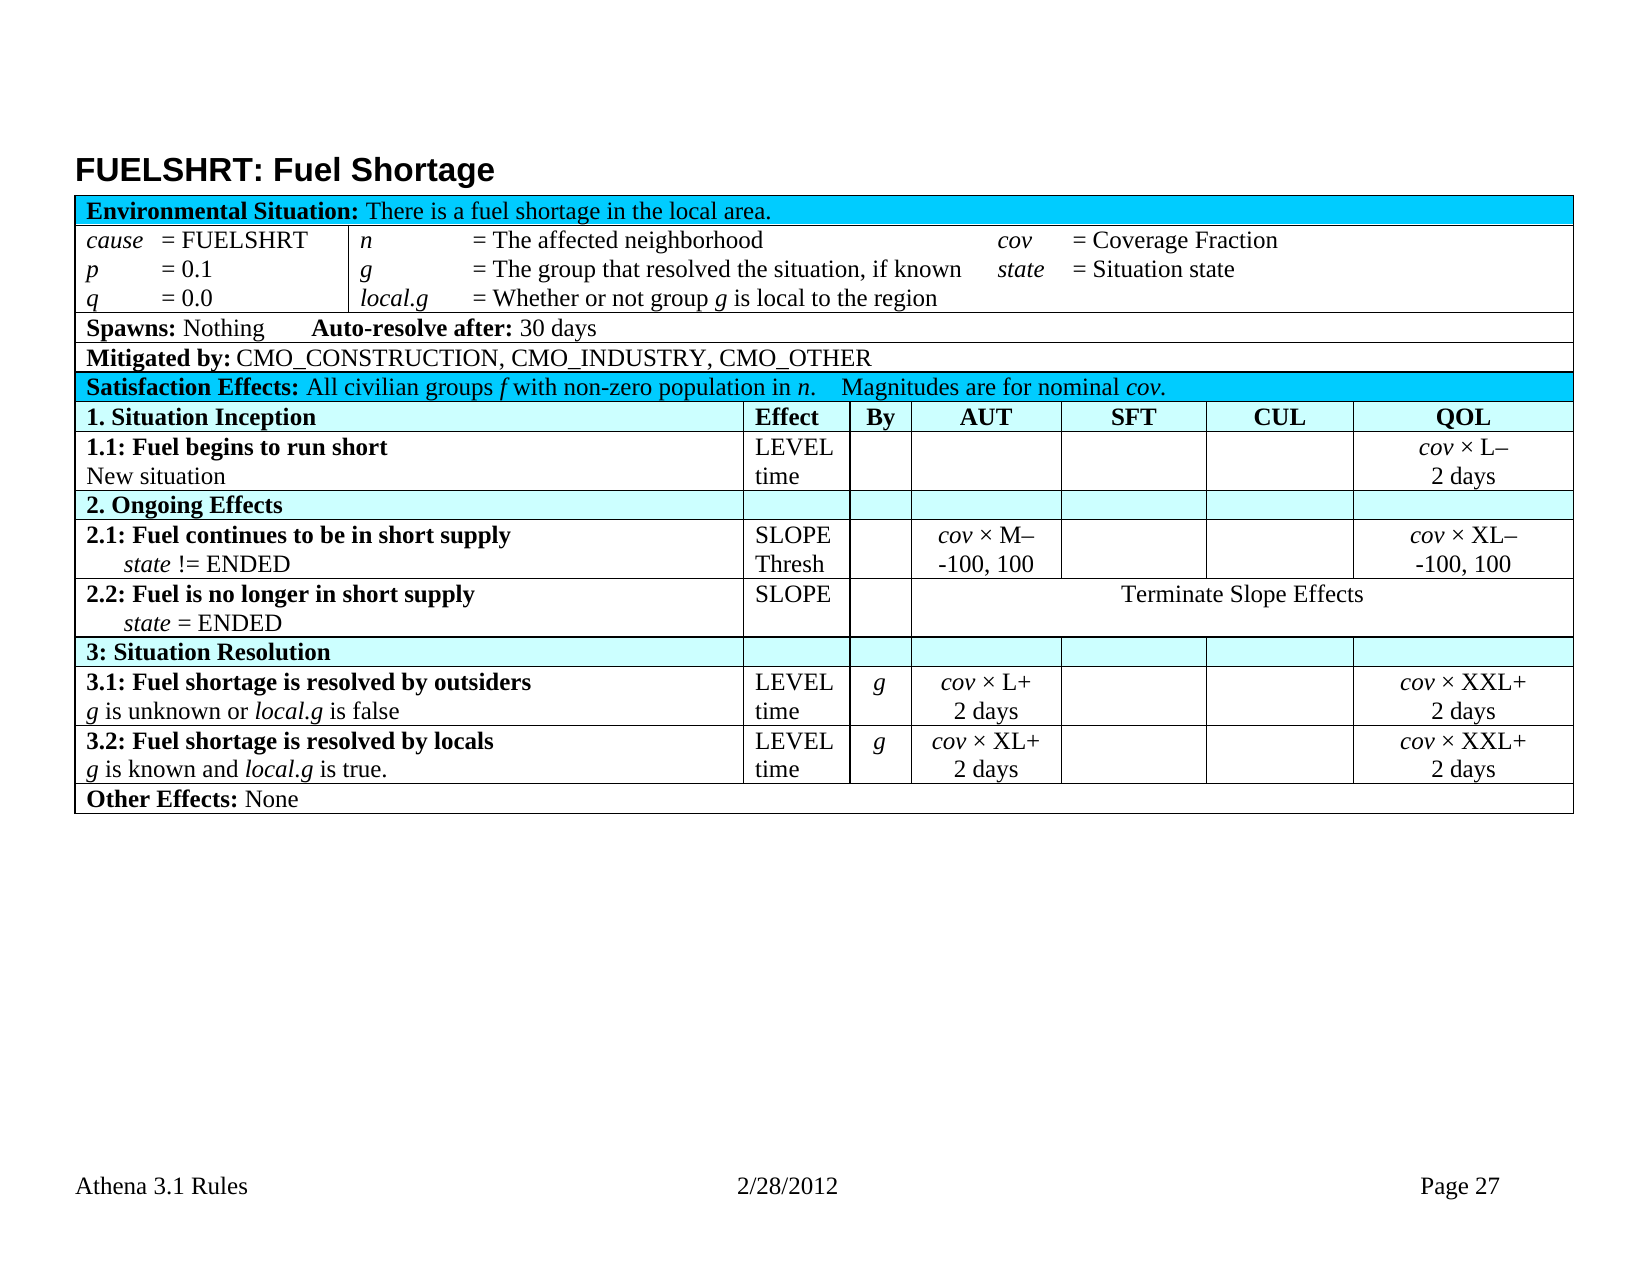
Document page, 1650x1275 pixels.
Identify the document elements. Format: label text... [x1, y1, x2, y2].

table_cell [1207, 432, 1353, 489]
table_cell g [851, 726, 911, 783]
table_cell [1207, 726, 1353, 783]
table_cell LEVEL time [744, 432, 849, 489]
table_cell [1062, 726, 1206, 783]
table_cell [912, 432, 1061, 489]
table_cell [851, 520, 911, 578]
table_cell cov × XL+ 2 days [912, 726, 1061, 783]
table_cell [744, 638, 849, 666]
table_cell Spawns: Nothing Auto-resolve after: 30 days [76, 313, 1573, 342]
table_cell SLOPE [744, 579, 849, 636]
table_cell 3.1: Fuel shortage is resolved by outsiders g is unknown or local.g is false [76, 667, 743, 725]
table_cell [851, 638, 911, 666]
table_cell 1. Situation Inception [76, 402, 743, 431]
table_cell By [851, 402, 911, 431]
text FUELSHRT: Fuel Shortage [75, 150, 1575, 188]
table_cell Satisfaction Effects: All civilian groups f with non-zero population in n. Magnitudes are for nominal cov. [76, 373, 1573, 401]
table_cell [851, 491, 911, 519]
table_cell 3.2: Fuel shortage is resolved by locals g is known and local.g is true. [76, 726, 743, 783]
table_cell Mitigated by: CMO_CONSTRUCTION, CMO_INDUSTRY, CMO_OTHER [76, 343, 1573, 371]
table_cell [1354, 638, 1573, 666]
table_cell 2.2: Fuel is no longer in short supply state = ENDED [76, 579, 743, 636]
table_cell [1207, 520, 1353, 578]
table_cell [1062, 520, 1206, 578]
table_cell [912, 638, 1061, 666]
table_cell LEVEL time [744, 726, 849, 783]
table_cell 2. Ongoing Effects [76, 491, 743, 519]
table_cell [1062, 491, 1206, 519]
table_cell Other Effects: None [76, 784, 1573, 813]
table_cell 1.1: Fuel begins to run short New situation [76, 432, 743, 489]
table_cell [744, 491, 849, 519]
table_cell cov × XXL+ 2 days [1354, 667, 1573, 725]
table_cell cause = FUELSHRT p = 0.1 q = 0.0 [76, 226, 348, 312]
table_cell SLOPE Thresh [744, 520, 849, 578]
table_cell [1207, 491, 1353, 519]
table_header Environmental Situation: There is a fuel shortage in the local area. [76, 196, 1573, 224]
table_cell CUL [1207, 402, 1353, 431]
table_cell SFT [1062, 402, 1206, 431]
table_cell 2.1: Fuel continues to be in short supply state != ENDED [76, 520, 743, 578]
table_cell [1062, 638, 1206, 666]
table_cell n = The affected neighborhood cov = Coverage Fraction g = The group that resolved the situation, if known state = Situation state local.g = Whether or not group g is local to the region [349, 226, 1573, 312]
table_cell LEVEL time [744, 667, 849, 725]
table_cell [1354, 491, 1573, 519]
table_cell [1207, 638, 1353, 666]
table_cell AUT [912, 402, 1061, 431]
table_cell [1207, 667, 1353, 725]
table_cell cov × L+ 2 days [912, 667, 1061, 725]
table_cell cov × XL– -100, 100 [1354, 520, 1573, 578]
table_cell [1062, 432, 1206, 489]
table_cell Effect [744, 402, 849, 431]
table_cell Terminate Slope Effects [912, 579, 1573, 636]
table_cell 3: Situation Resolution [76, 638, 743, 666]
table_cell [851, 579, 911, 636]
table_cell g [851, 667, 911, 725]
table_cell [851, 432, 911, 489]
table_cell QOL [1354, 402, 1573, 431]
table_cell cov × XXL+ 2 days [1354, 726, 1573, 783]
table_cell cov × M– -100, 100 [912, 520, 1061, 578]
table_cell [1062, 667, 1206, 725]
table_cell [912, 491, 1061, 519]
table_cell cov × L– 2 days [1354, 432, 1573, 489]
